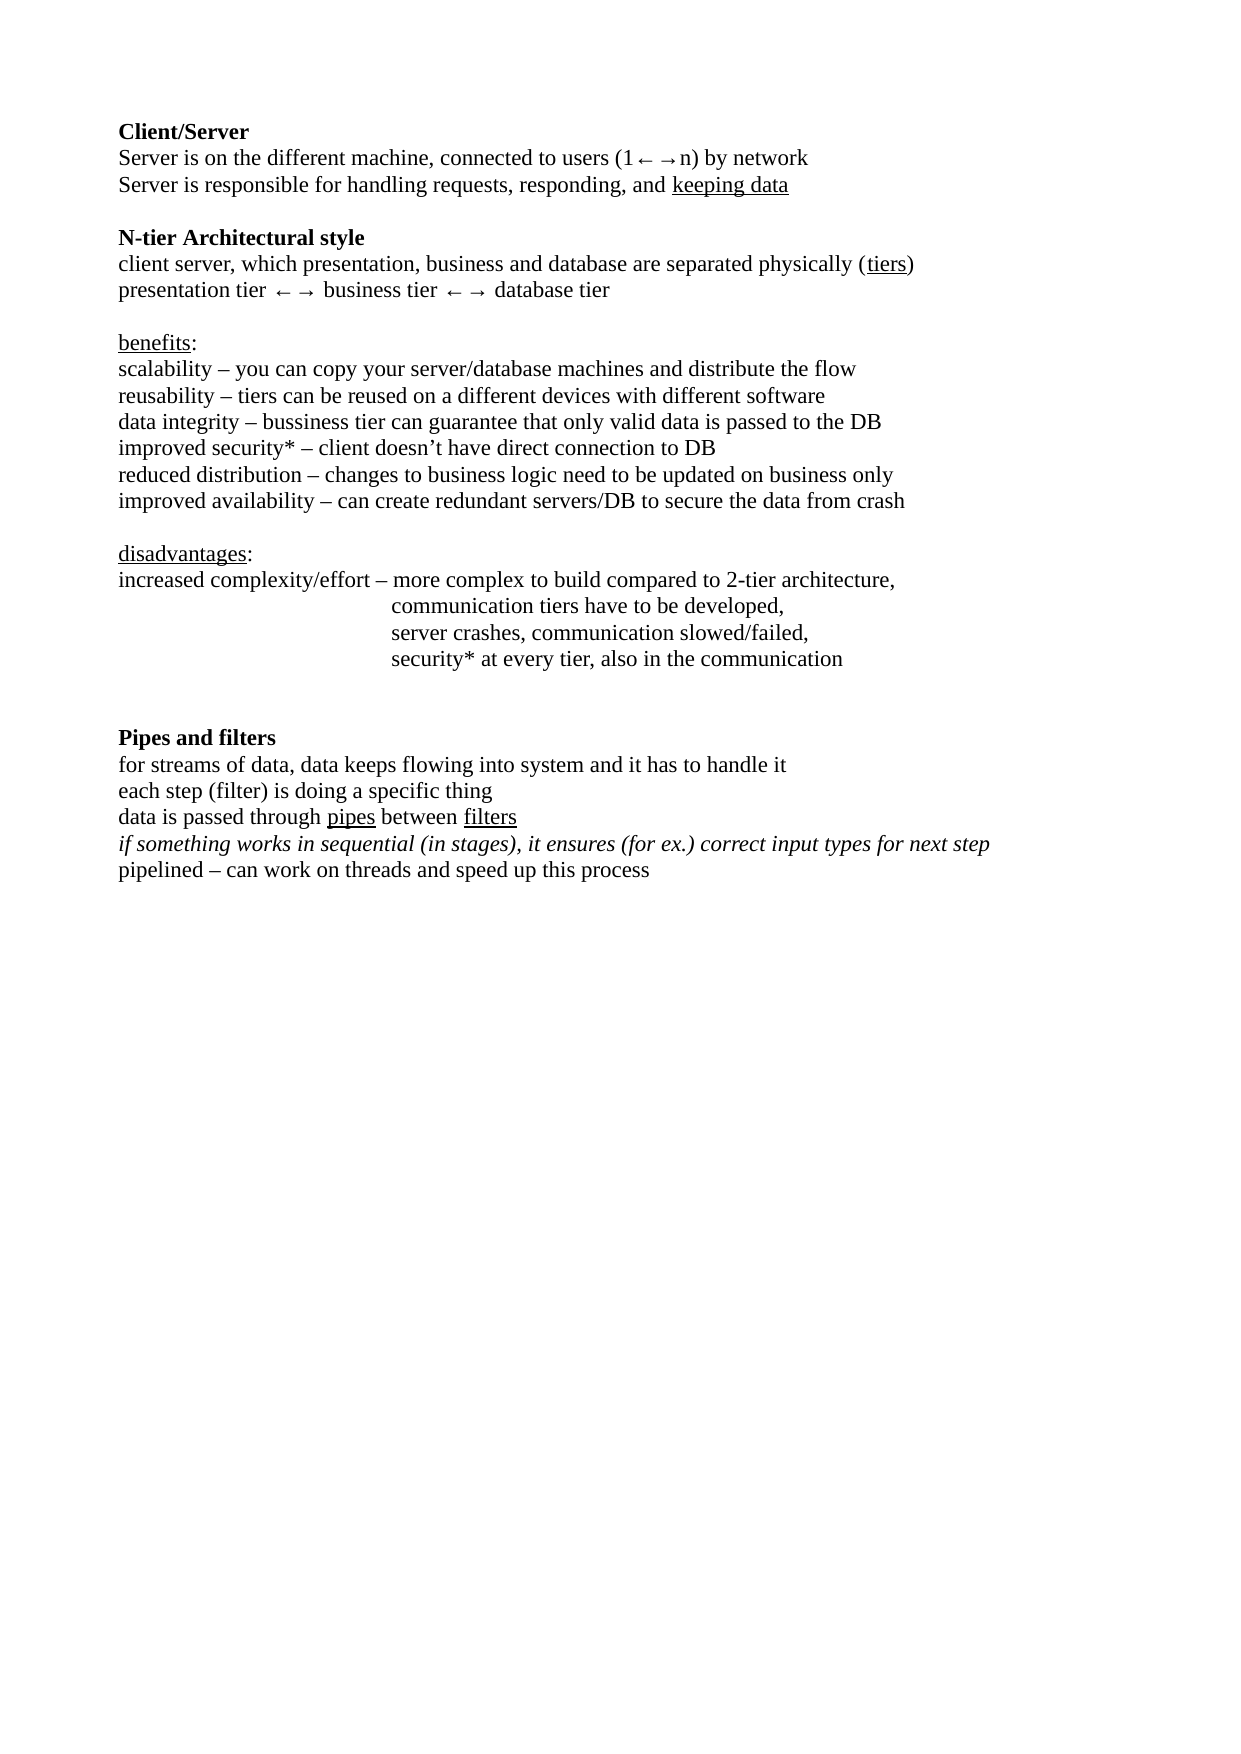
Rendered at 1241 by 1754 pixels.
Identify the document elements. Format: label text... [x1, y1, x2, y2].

text each step (filter) is doing a specific thing [118, 777, 1122, 803]
text scalability – you can copy your server/database machines and distribute the flow [118, 355, 1122, 382]
text reusability – tiers can be reused on a different devices with different software [118, 382, 1122, 408]
text improved availability – can create redundant servers/DB to secure the data from crash [118, 487, 1122, 513]
text Pipes and filters [118, 724, 1122, 751]
text reduced distribution – changes to business logic need to be updated on business only [118, 461, 1122, 487]
text communication tiers have to be developed, [118, 592, 1122, 619]
text security* at every tier, also in the communication [118, 645, 1122, 672]
text Client/Server [118, 118, 1122, 144]
text increased complexity/effort – more complex to build compared to 2-tier architecture, [118, 566, 1122, 592]
text improved security* – client doesn’t have direct connection to DB [118, 434, 1122, 461]
text presentation tier ←→ business tier ←→ database tier [118, 276, 1122, 303]
text if something works in sequential (in stages), it ensures (for ex.) correct input types for next step [118, 830, 1122, 856]
text disadvantages: [118, 540, 1122, 566]
text N-tier Architectural style [118, 223, 1122, 250]
text client server, which presentation, business and database are separated physically (tiers) [118, 250, 1122, 276]
text for streams of data, data keeps flowing into system and it has to handle it [118, 751, 1122, 777]
text benefits: [118, 329, 1122, 355]
text data is passed through pipes between filters [118, 803, 1122, 830]
text data integrity – bussiness tier can guarantee that only valid data is passed to the DB [118, 408, 1122, 434]
text server crashes, communication slowed/failed, [118, 619, 1122, 645]
text Server is responsible for handling requests, responding, and keeping data [118, 171, 1122, 197]
text pipelined – can work on threads and speed up this process [118, 856, 1122, 882]
text Server is on the different machine, connected to users (1←→n) by network [118, 144, 1122, 171]
